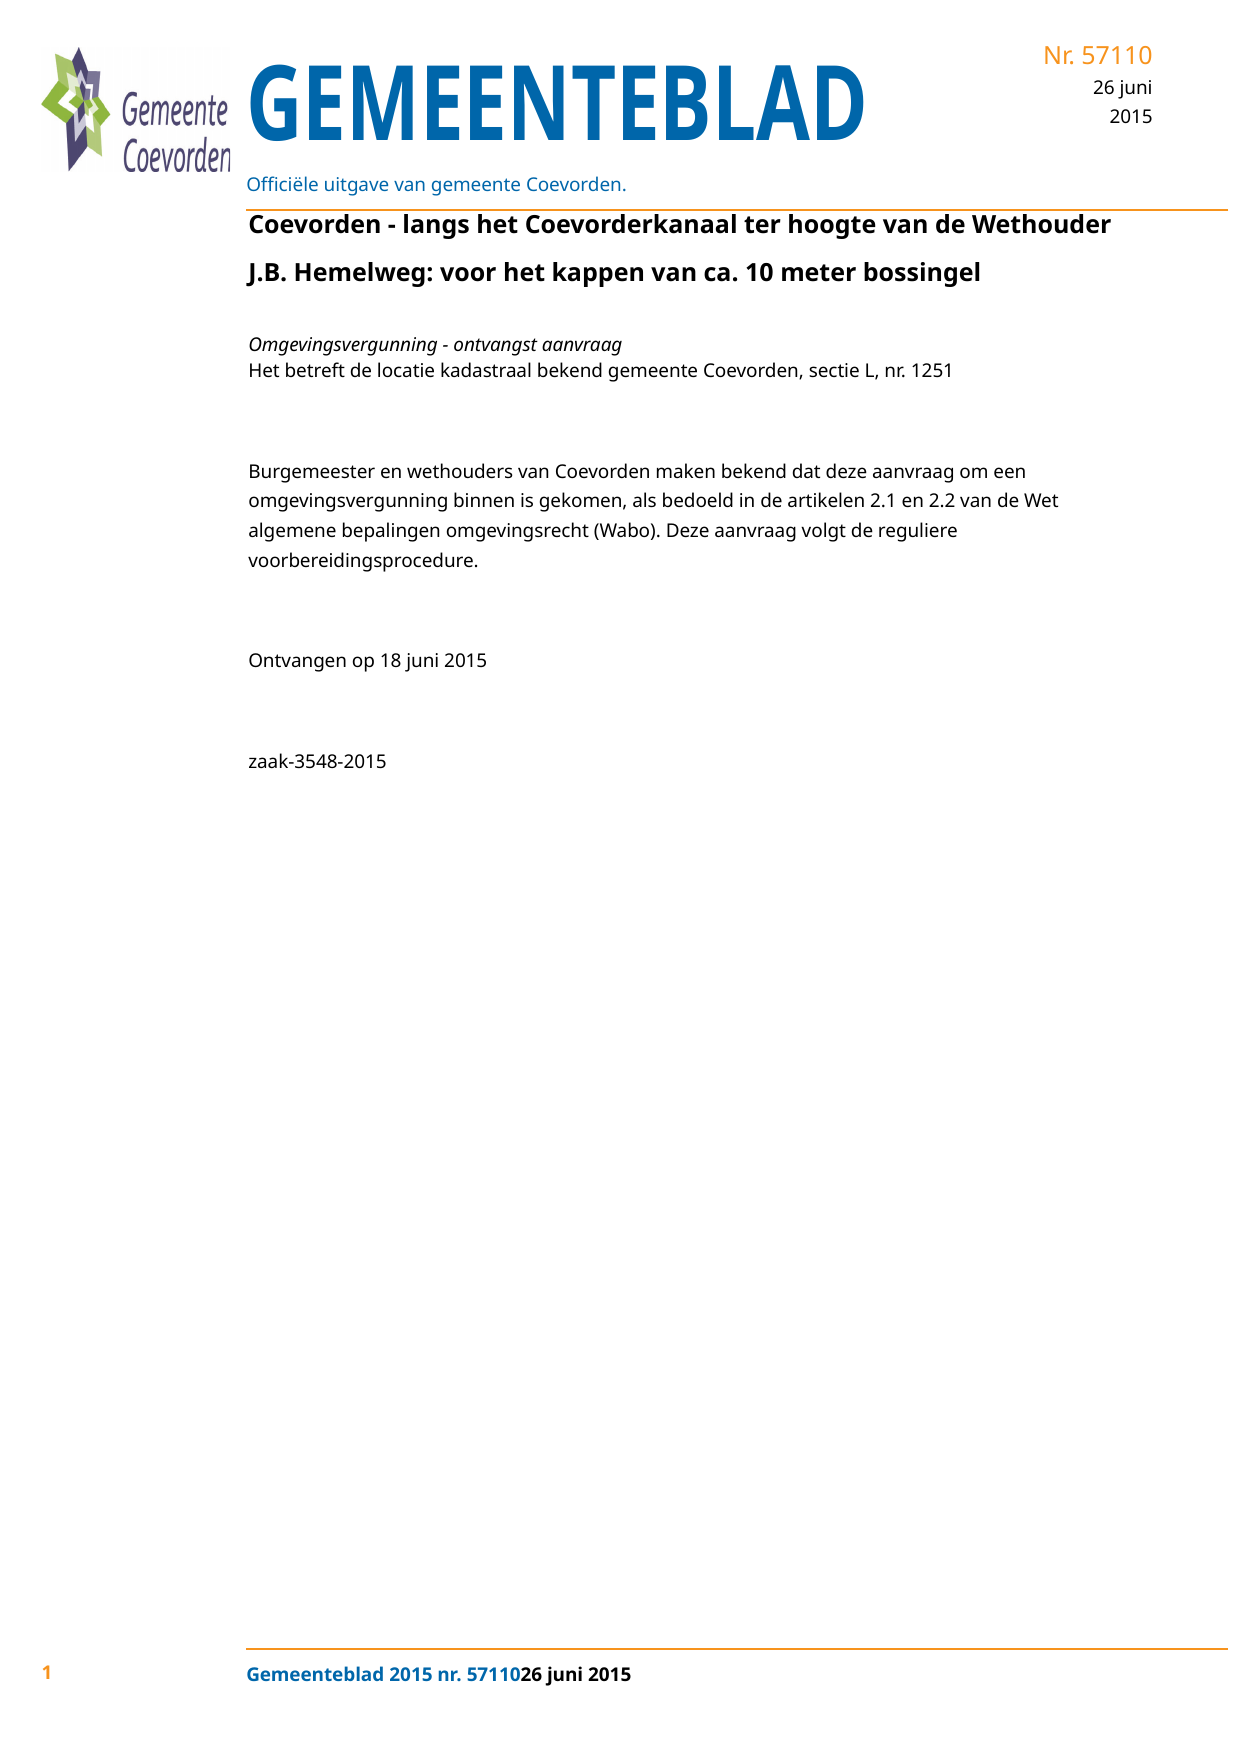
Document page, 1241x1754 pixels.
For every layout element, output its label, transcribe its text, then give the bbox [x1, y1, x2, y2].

text zaak-3548-2015 [248, 748, 1152, 774]
text Het betreft de locatie kadastraal bekend gemeente Coevorden, sectie L, nr. 1251 [248, 357, 1152, 383]
text Coevorden - langs het Coevorderkanaal ter hoogte van de Wethouder J.B. Hemelweg: voor het kappen van ca. 10 meter bossingel [248, 211, 1152, 288]
picture [41, 47, 231, 172]
text Ontvangen op 18 juni 2015 [248, 648, 1152, 673]
text Omgevingsvergunning - ontvangst aanvraag [248, 331, 1152, 357]
text Burgemeester en wethouders van Coevorden maken bekend dat deze aanvraag om een omgevingsvergunning binnen is gekomen, als bedoeld in de artikelen 2.1 en 2.2 van de Wet algemene bepalingen omgevingsrecht (Wabo). Deze aanvraag volgt de reguliere voorbereidingsprocedure. [248, 458, 1152, 572]
